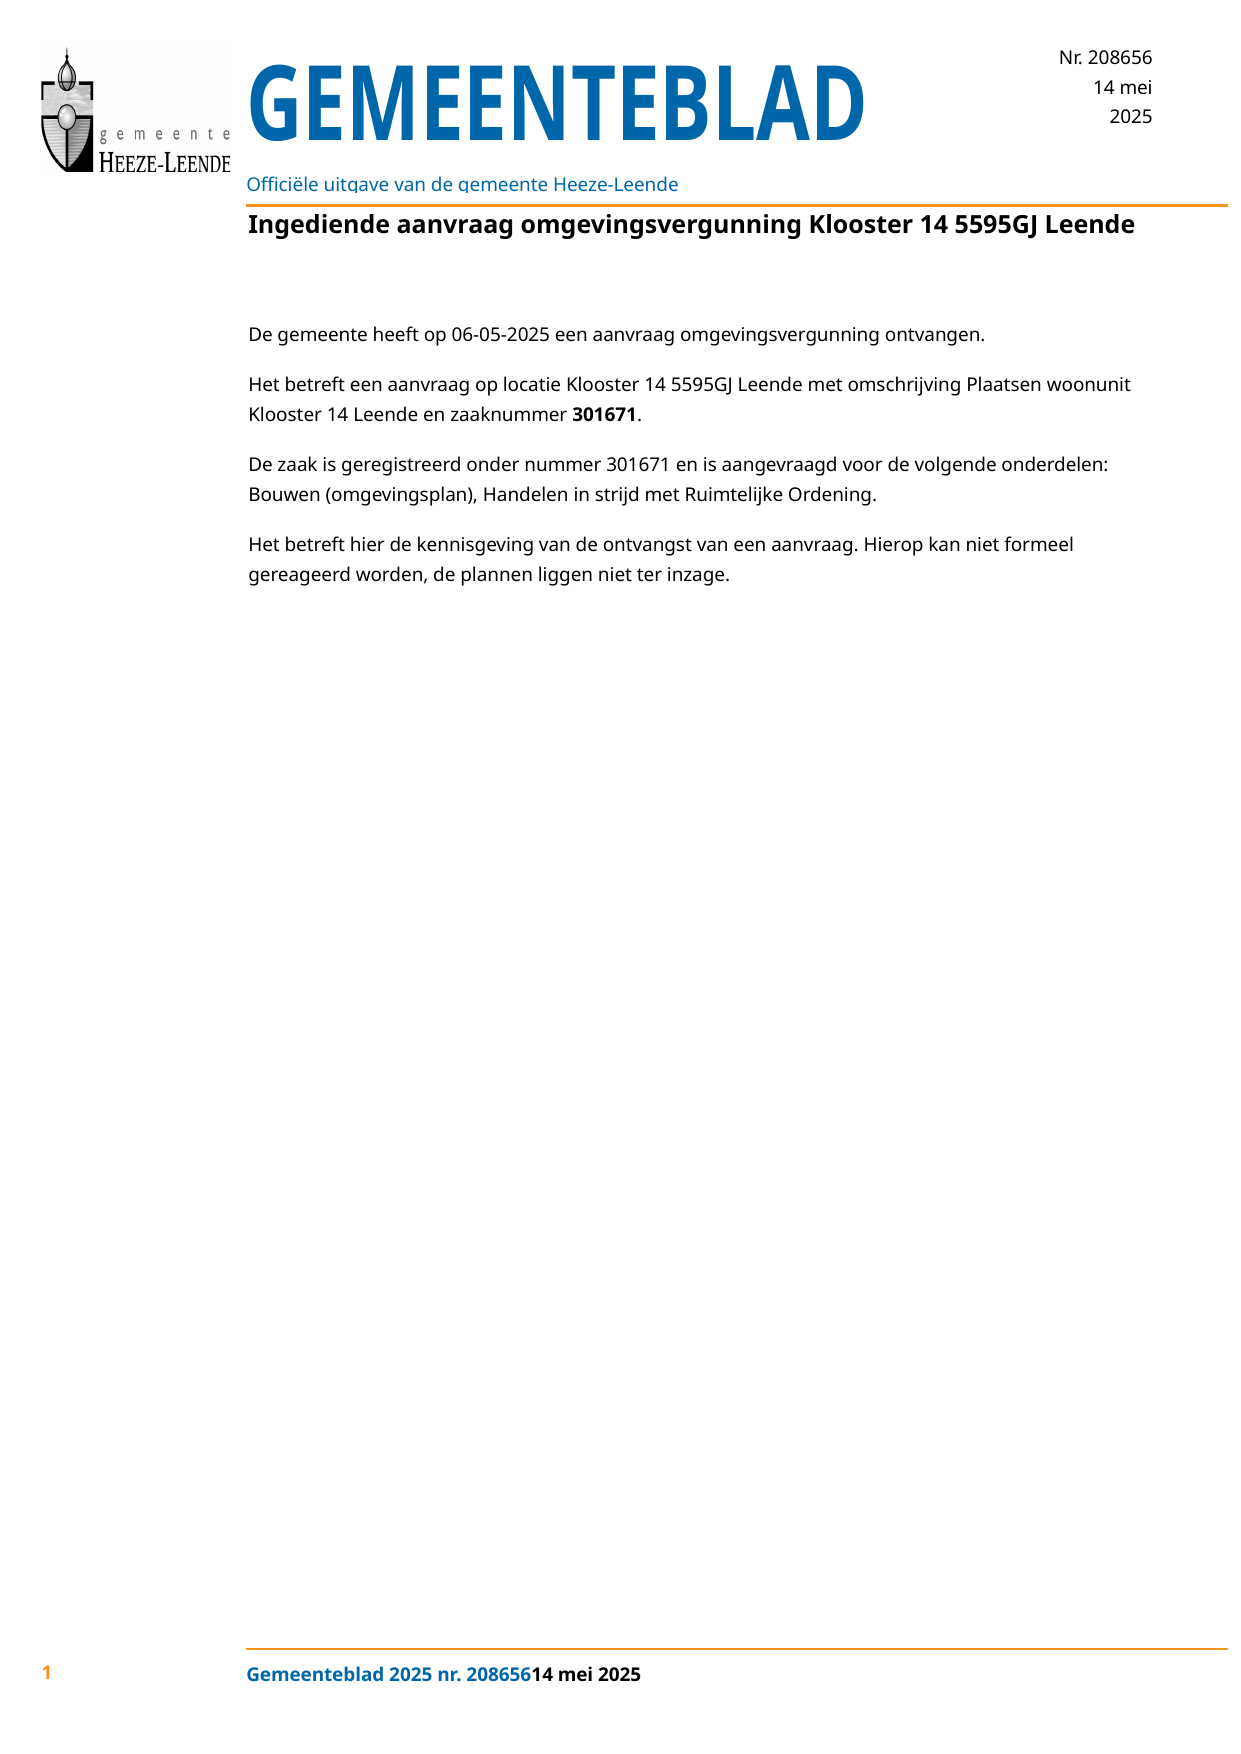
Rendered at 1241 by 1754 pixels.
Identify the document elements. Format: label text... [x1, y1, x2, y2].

text Het betreft een aanvraag op locatie Klooster 14 5595GJ Leende met omschrijving Plaatsen woonunit Klooster 14 Leende en zaaknummer 301671. [248, 371, 1152, 426]
text De zaak is geregistreerd onder nummer 301671 en is aangevraagd voor de volgende onderdelen: Bouwen (omgevingsplan), Handelen in strijd met Ruimtelijke Ordening. [248, 451, 1152, 506]
text De gemeente heeft op 06-05-2025 een aanvraag omgevingsvergunning ontvangen. [248, 321, 1152, 346]
text Ingediende aanvraag omgevingsvergunning Klooster 14 5595GJ Leende [248, 207, 1152, 241]
picture [41, 47, 231, 172]
text Het betreft hier de kennisgeving van de ontvangst van een aanvraag. Hierop kan niet formeel gereageerd worden, de plannen liggen niet ter inzage. [248, 531, 1152, 586]
